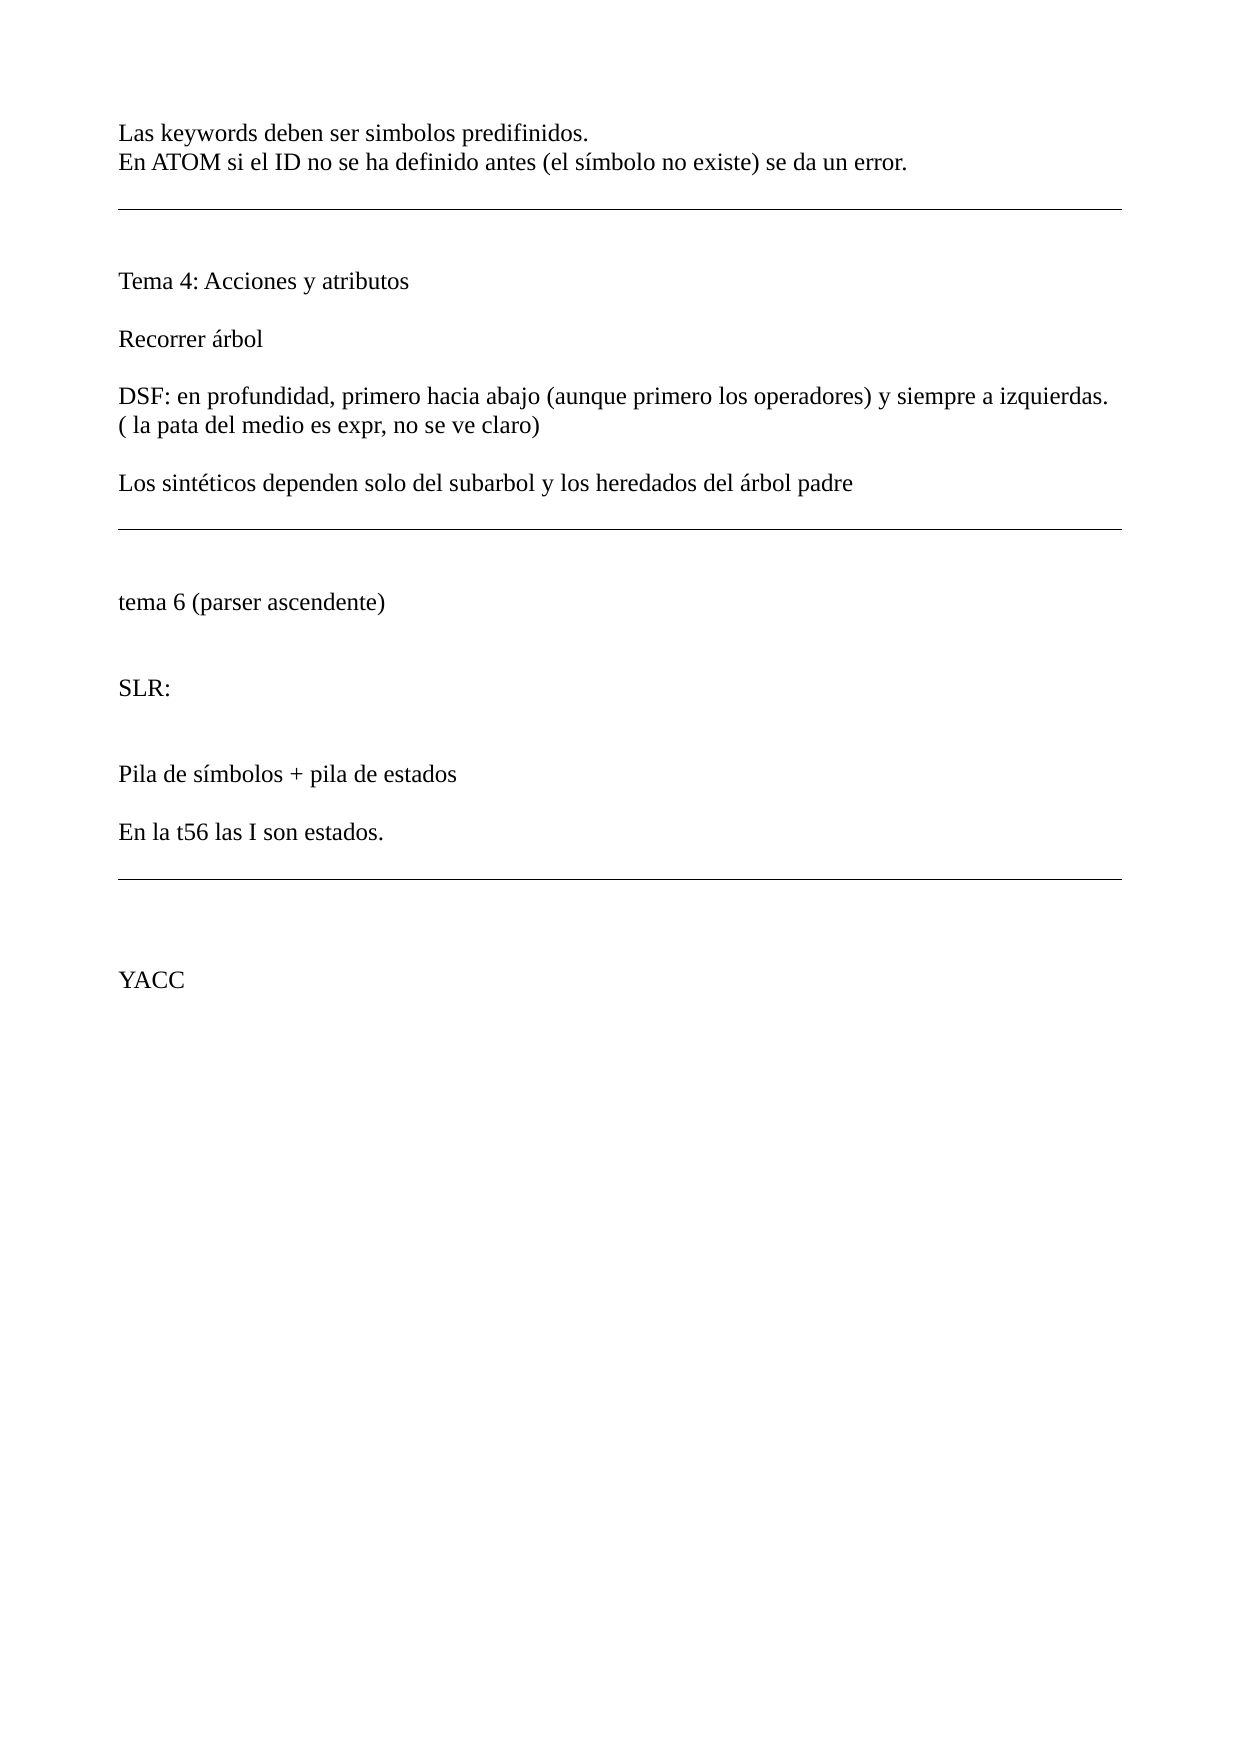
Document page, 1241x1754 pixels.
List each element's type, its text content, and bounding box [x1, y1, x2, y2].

text En la t56 las I son estados. [118, 817, 1122, 846]
text Las keywords deben ser simbolos predifinidos. [118, 118, 1122, 147]
text DSF: en profundidad, primero hacia abajo (aunque primero los operadores) y siempre a izquierdas. ( la pata del medio es expr, no se ve claro) [118, 381, 1122, 439]
text SLR: [118, 673, 1122, 702]
text Recorrer árbol [118, 324, 1122, 353]
text YACC [118, 965, 1122, 994]
text En ATOM si el ID no se ha definido antes (el símbolo no existe) se da un error. [118, 147, 1122, 176]
text Tema 4: Acciones y atributos [118, 266, 1122, 295]
text Pila de símbolos + pila de estados [118, 759, 1122, 788]
text tema 6 (parser ascendente) [118, 587, 1122, 616]
text Los sintéticos dependen solo del subarbol y los heredados del árbol padre [118, 468, 1122, 496]
